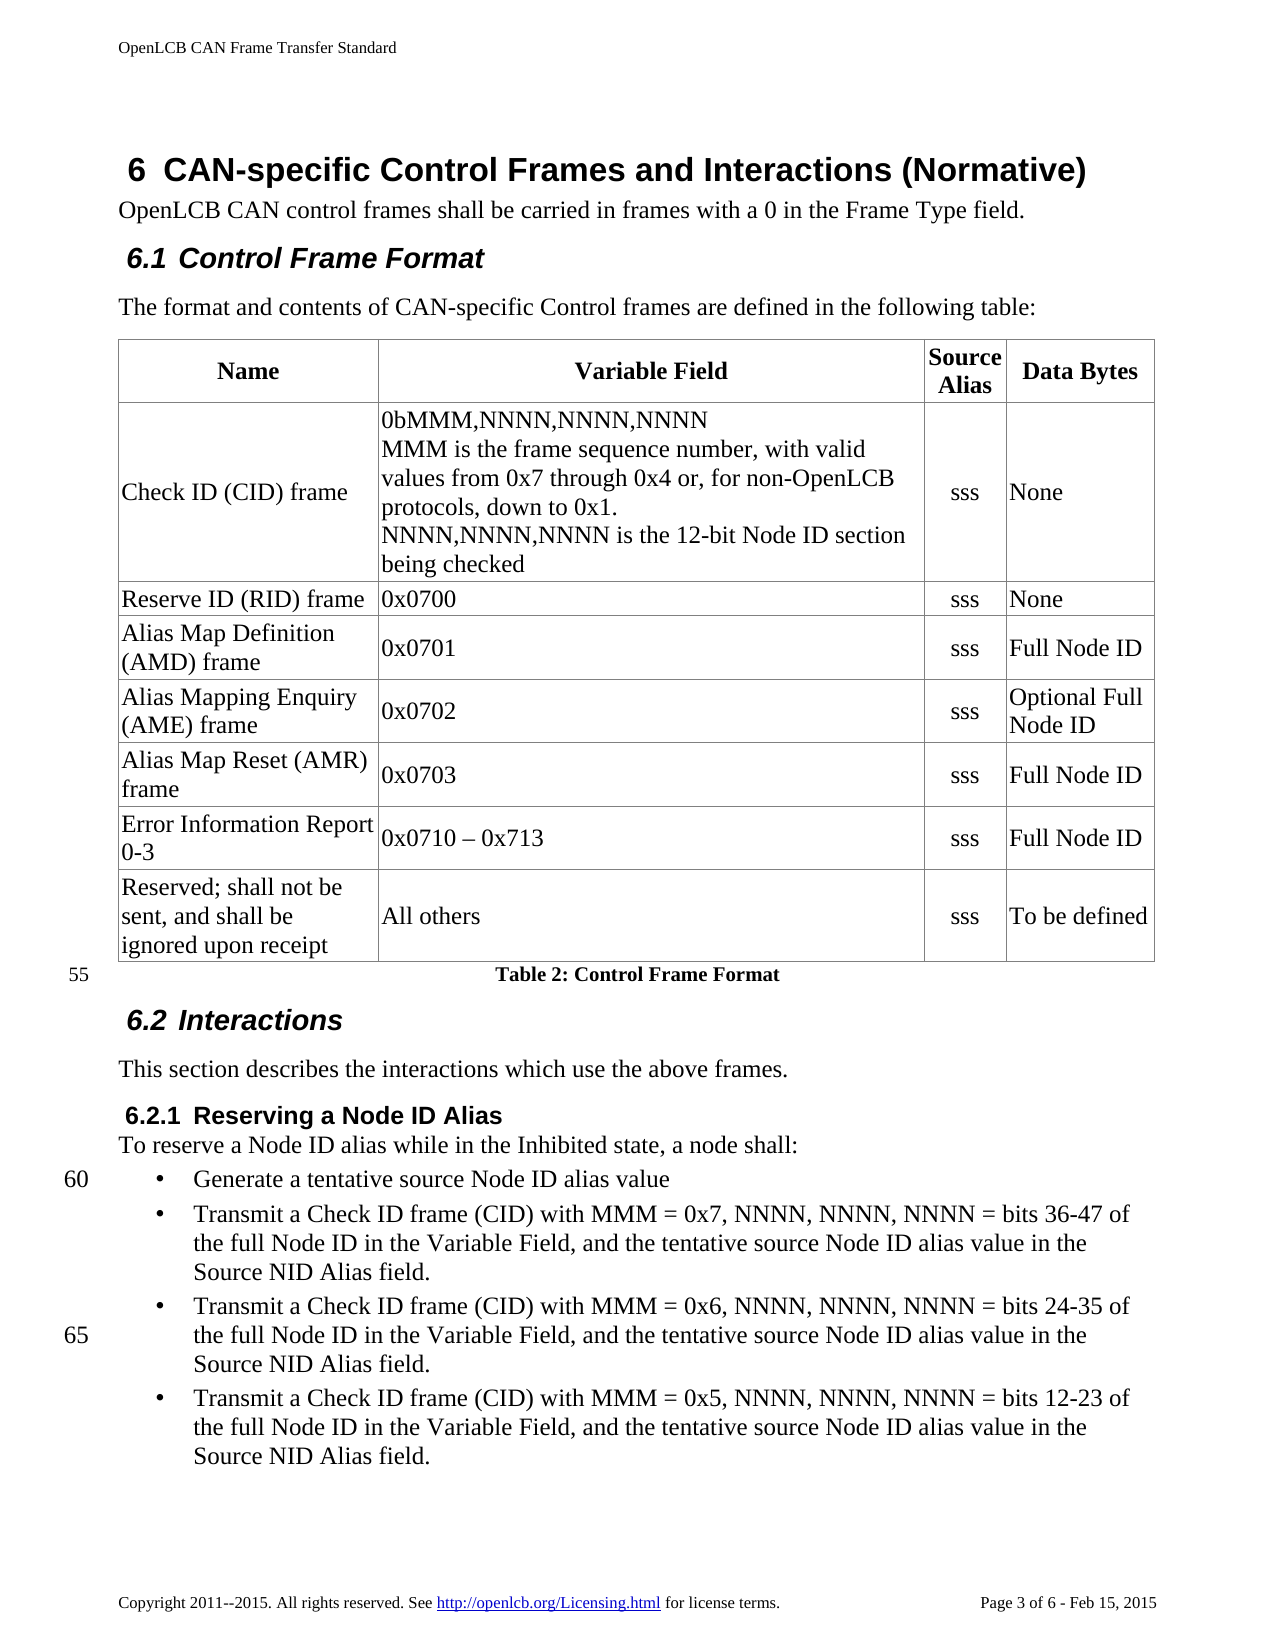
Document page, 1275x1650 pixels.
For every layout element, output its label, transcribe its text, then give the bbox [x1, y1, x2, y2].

table_cell sss [925, 403, 1006, 581]
list Transmit a Check ID frame (CID) with MMM = 0x7, NNNN, NNNN, NNNN = bits 36-47 of the full Node ID in the Variable Field, and the tentative source Node ID alias value in the Source NID Alias field. [156, 1199, 1157, 1285]
table_cell None [1007, 582, 1154, 615]
subtitle Interactions [118, 1003, 1157, 1037]
table_cell sss [925, 616, 1006, 679]
table_cell Full Node ID [1007, 743, 1154, 806]
table_cell sss [925, 582, 1006, 615]
table_cell None [1007, 403, 1154, 581]
table_header Data Bytes [1007, 340, 1154, 402]
text Table 2: Control Frame Format [118, 961, 1157, 986]
subtitle Control Frame Format [118, 241, 1157, 275]
table_header Variable Field [379, 340, 924, 402]
table_cell Full Node ID [1007, 616, 1154, 679]
table_cell Full Node ID [1007, 807, 1154, 869]
text The format and contents of CAN-specific Control frames are defined in the following table: [118, 292, 1157, 321]
table_cell Error Information Report 0-3 [119, 807, 378, 869]
list Transmit a Check ID frame (CID) with MMM = 0x6, NNNN, NNNN, NNNN = bits 24-35 of the full Node ID in the Variable Field, and the tentative source Node ID alias value in the Source NID Alias field. [156, 1291, 1157, 1377]
subtitle CAN-specific Control Frames and Interactions (Normative) [118, 150, 1157, 188]
table_cell sss [925, 870, 1006, 961]
table_cell sss [925, 807, 1006, 869]
text This section describes the interactions which use the above frames. [118, 1054, 1157, 1083]
table_cell All others [379, 870, 924, 961]
table_cell 0bMMM,NNNN,NNNN,NNNN MMM is the frame sequence number, with valid values from 0x7 through 0x4 or, for non-OpenLCB protocols, down to 0x1. NNNN,NNNN,NNNN is the 12-bit Node ID section being checked [379, 403, 924, 581]
table_cell Alias Map Reset (AMR) frame [119, 743, 378, 806]
text OpenLCB CAN control frames shall be carried in frames with a 0 in the Frame Type field. [118, 195, 1157, 223]
table_cell sss [925, 743, 1006, 806]
table_cell Optional Full Node ID [1007, 680, 1154, 742]
table_cell Reserved; shall not be sent, and shall be ignored upon receipt [119, 870, 378, 961]
table_cell 0x0710 – 0x713 [379, 807, 924, 869]
table_cell Check ID (CID) frame [119, 403, 378, 581]
text To reserve a Node ID alias while in the Inhibited state, a node shall: [118, 1130, 1157, 1158]
list Transmit a Check ID frame (CID) with MMM = 0x5, NNNN, NNNN, NNNN = bits 12-23 of the full Node ID in the Variable Field, and the tentative source Node ID alias value in the Source NID Alias field. [156, 1383, 1157, 1470]
table_cell 0x0701 [379, 616, 924, 679]
table_cell To be defined [1007, 870, 1154, 961]
subtitle Reserving a Node ID Alias [118, 1101, 1157, 1130]
table_cell sss [925, 680, 1006, 742]
table_cell Alias Map Definition (AMD) frame [119, 616, 378, 679]
table_header Source Alias [925, 340, 1006, 402]
table_header Name [119, 340, 378, 402]
table_cell Alias Mapping Enquiry (AME) frame [119, 680, 378, 742]
table_cell 0x0703 [379, 743, 924, 806]
list Generate a tentative source Node ID alias value [156, 1164, 1157, 1193]
table_cell Reserve ID (RID) frame [119, 582, 378, 615]
table_cell 0x0702 [379, 680, 924, 742]
table_cell 0x0700 [379, 582, 924, 615]
